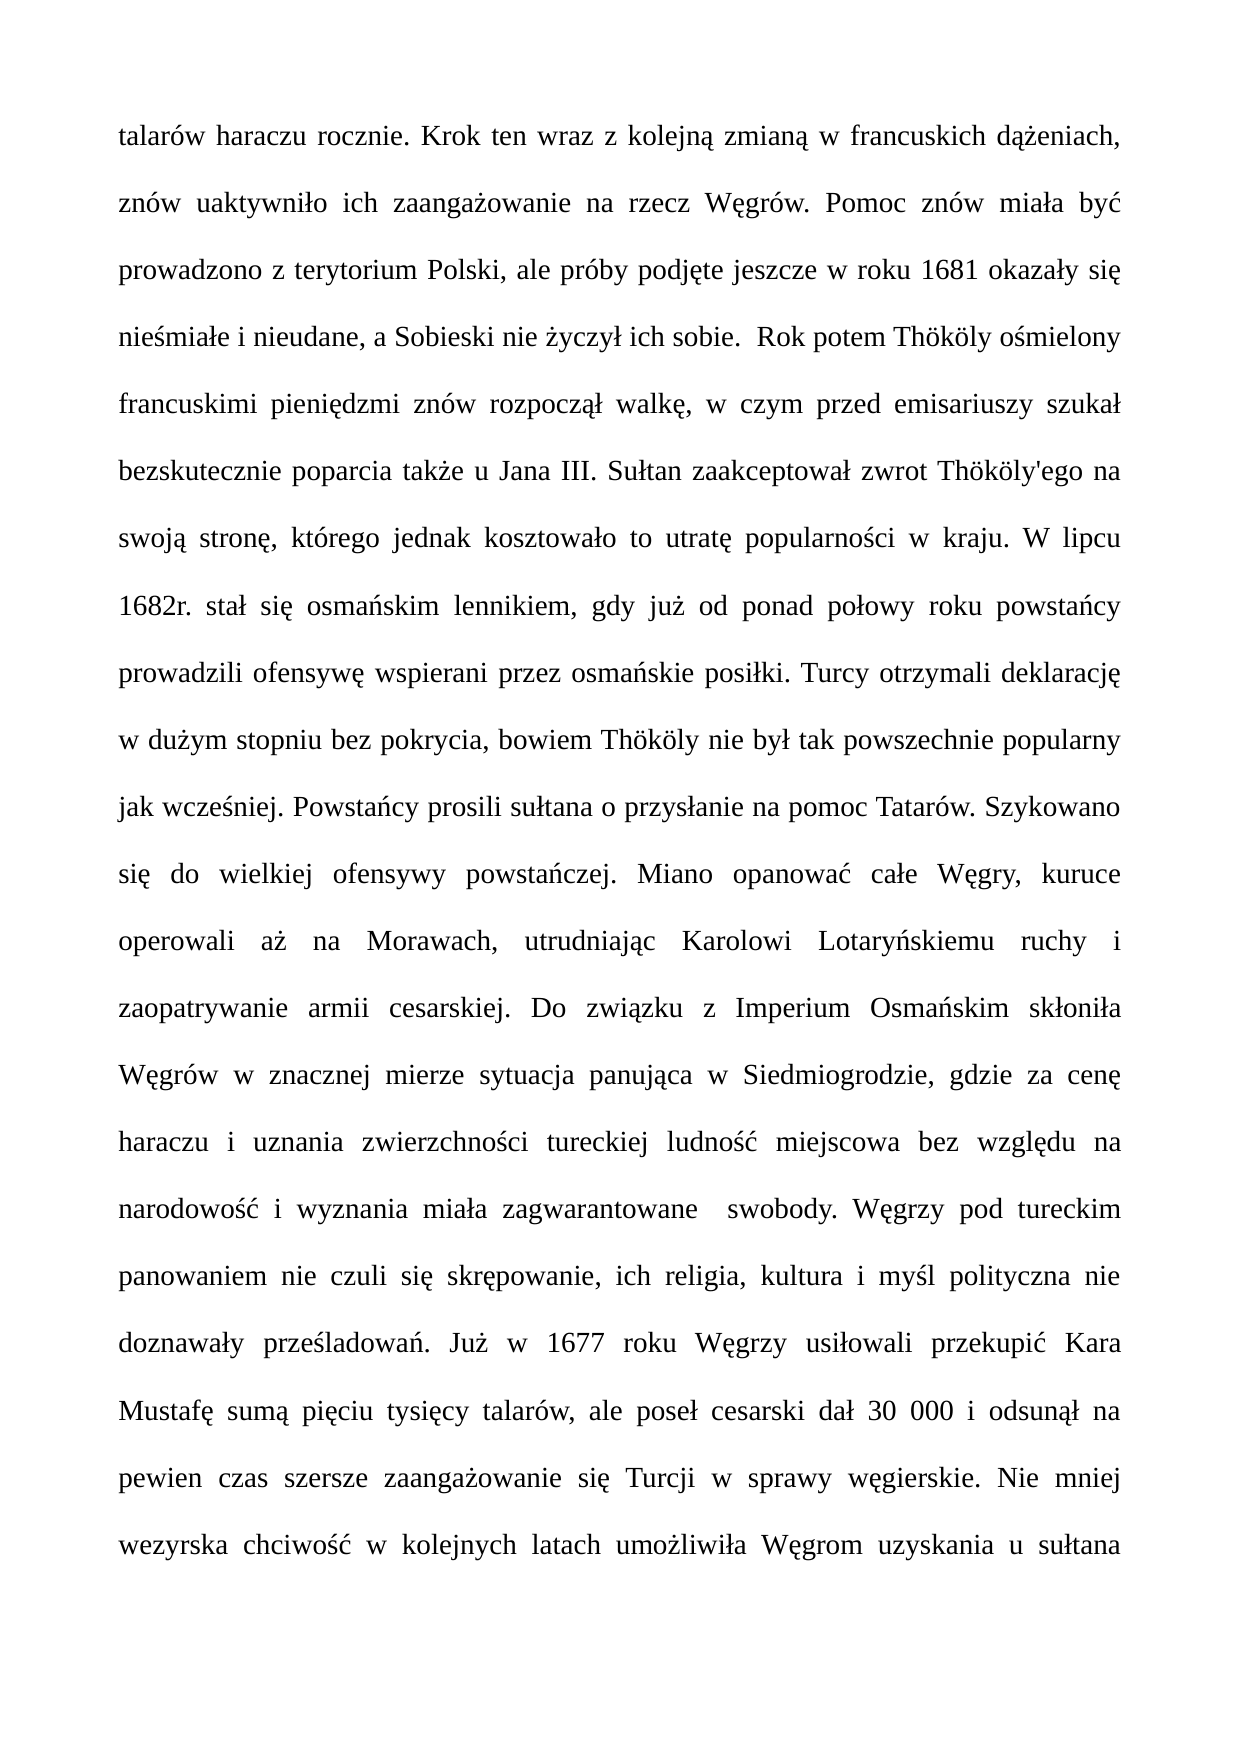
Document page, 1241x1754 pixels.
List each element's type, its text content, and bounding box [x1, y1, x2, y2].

text talarów haraczu rocznie. Krok ten wraz z kolejną zmianą w francuskich dążeniach, znów uaktywniło ich zaangażowanie na rzecz Węgrów. Pomoc znów miała być prowadzono z terytorium Polski, ale próby podjęte jeszcze w roku 1681 okazały się nieśmiałe i nieudane, a Sobieski nie życzył ich sobie. Rok potem Thököly ośmielony francuskimi pieniędzmi znów rozpoczął walkę, w czym przed emisariuszy szukał bezskutecznie poparcia także u Jana III. Sułtan zaakceptował zwrot Thököly'ego na swoją stronę, którego jednak kosztowało to utratę popularności w kraju. W lipcu 1682r. stał się osmańskim lennikiem, gdy już od ponad połowy roku powstańcy prowadzili ofensywę wspierani przez osmańskie posiłki. Turcy otrzymali deklarację w dużym stopniu bez pokrycia, bowiem Thököly nie był tak powszechnie popularny jak wcześniej. Powstańcy prosili sułtana o przysłanie na pomoc Tatarów. Szykowano się do wielkiej ofensywy powstańczej. Miano opanować całe Węgry, kuruce operowali aż na Morawach, utrudniając Karolowi Lotaryńskiemu ruchy i zaopatrywanie armii cesarskiej. Do związku z Imperium Osmańskim skłoniła Węgrów w znacznej mierze sytuacja panująca w Siedmiogrodzie, gdzie za cenę haraczu i uznania zwierzchności tureckiej ludność miejscowa bez względu na narodowość i wyznania miała zagwarantowane swobody. Węgrzy pod tureckim panowaniem nie czuli się skrępowanie, ich religia, kultura i myśl polityczna nie doznawały prześladowań. Już w 1677 roku Węgrzy usiłowali przekupić Kara Mustafę sumą pięciu tysięcy talarów, ale poseł cesarski dał 30 000 i odsunął na pewien czas szersze zaangażowanie się Turcji w sprawy węgierskie. Nie mniej wezyrska chciwość w kolejnych latach umożliwiła Węgrom uzyskania u sułtana [118, 118, 1122, 1560]
